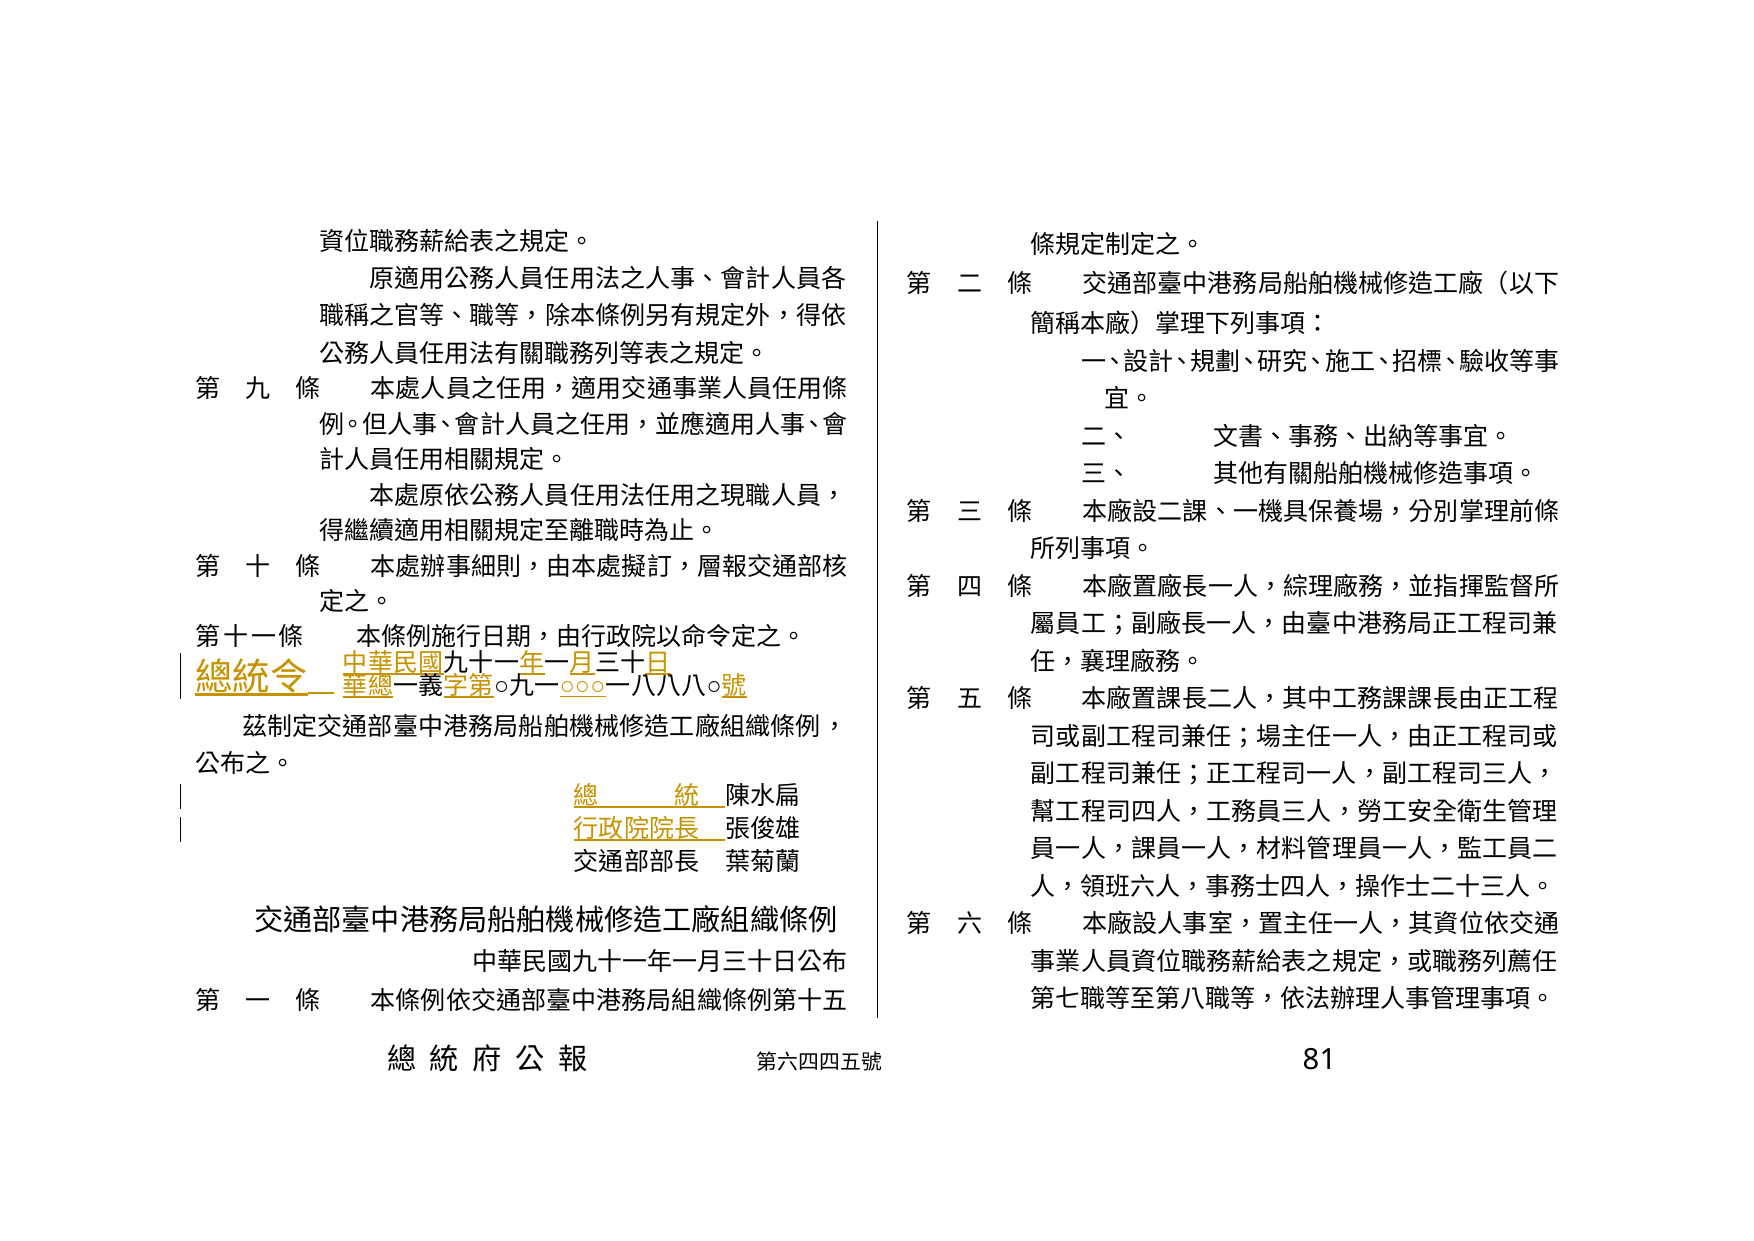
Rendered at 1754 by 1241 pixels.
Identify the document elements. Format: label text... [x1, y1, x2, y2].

text 第 二 條 交通部臺中港務局船舶機械修造工廠（以下簡稱本廠）掌理下列事項： [907, 261, 1559, 340]
text 總 統 陳水扁 [195, 784, 800, 809]
text 第 九 條 本處人員之任用，適用交通事業人員任用條例。但人事、會計人員之任用，並應適用人事、會計人員任用相關規定。 [195, 369, 847, 476]
list 文書、事務、出納等事宜。 [1081, 415, 1559, 453]
text 原適用公務人員任用法之人事、會計人員各職稱之官等、職等，除本條例另有規定外，得依公務人員任用法有關職務列等表之規定。 [319, 257, 847, 369]
text 第 五 條 本廠置課長二人，其中工務課課長由正工程司或副工程司兼任；場主任一人，由正工程司或副工程司兼任；正工程司一人，副工程司三人，幫工程司四人，工務員三人，勞工安全衛生管理員一人，課員一人，材料管理員一人，監工員二人，領班六人，事務士四人，操作士二十三人。 [907, 678, 1559, 903]
text 交通部臺中港務局船舶機械修造工廠組織條例 [254, 901, 847, 938]
text 行政院院長 張俊雄 [195, 817, 800, 842]
table_header 中華民國九十一年一月三十日 華總一義字第○九一○○○一八八八○號 [340, 653, 852, 699]
text 中華民國九十一年一月三十日公布 [195, 938, 847, 978]
text 條規定制定之。 [907, 222, 1559, 261]
text 第 十 條 本處辦事細則，由本處擬訂，層報交通部核定之。 [195, 547, 847, 617]
text 第 六 條 本廠設人事室，置主任一人，其資位依交通事業人員資位職務薪給表之規定，或職務列薦任第七職等至第八職等，依法辦理人事管理事項。 [907, 903, 1559, 1015]
text 第 四 條 本廠置廠長一人，綜理廠務，並指揮監督所屬員工；副廠長一人，由臺中港務局正工程司兼任，襄理廠務。 [907, 565, 1559, 678]
text 第十一條 本條例施行日期，由行政院以命令定之。 [195, 617, 847, 653]
table_header 總統令 [192, 653, 340, 699]
text 本處原依公務人員任用法任用之現職人員，得繼續適用相關規定至離職時為止。 [319, 476, 847, 547]
list 其他有關船舶機械修造事項。 [1081, 453, 1559, 490]
text 一、設計、規劃、研究、施工、招標、驗收等事宜。 [1081, 340, 1559, 415]
text 資位職務薪給表之規定。 [195, 222, 847, 257]
text 茲制定交通部臺中港務局船舶機械修造工廠組織條例，公布之。 [195, 705, 847, 780]
text 第 三 條 本廠設二課、一機具保養場，分別掌理前條所列事項。 [907, 490, 1559, 565]
text 交通部部長 葉菊蘭 [195, 851, 800, 876]
text 第 一 條 本條例依交通部臺中港務局組織條例第十五 [195, 978, 847, 1017]
